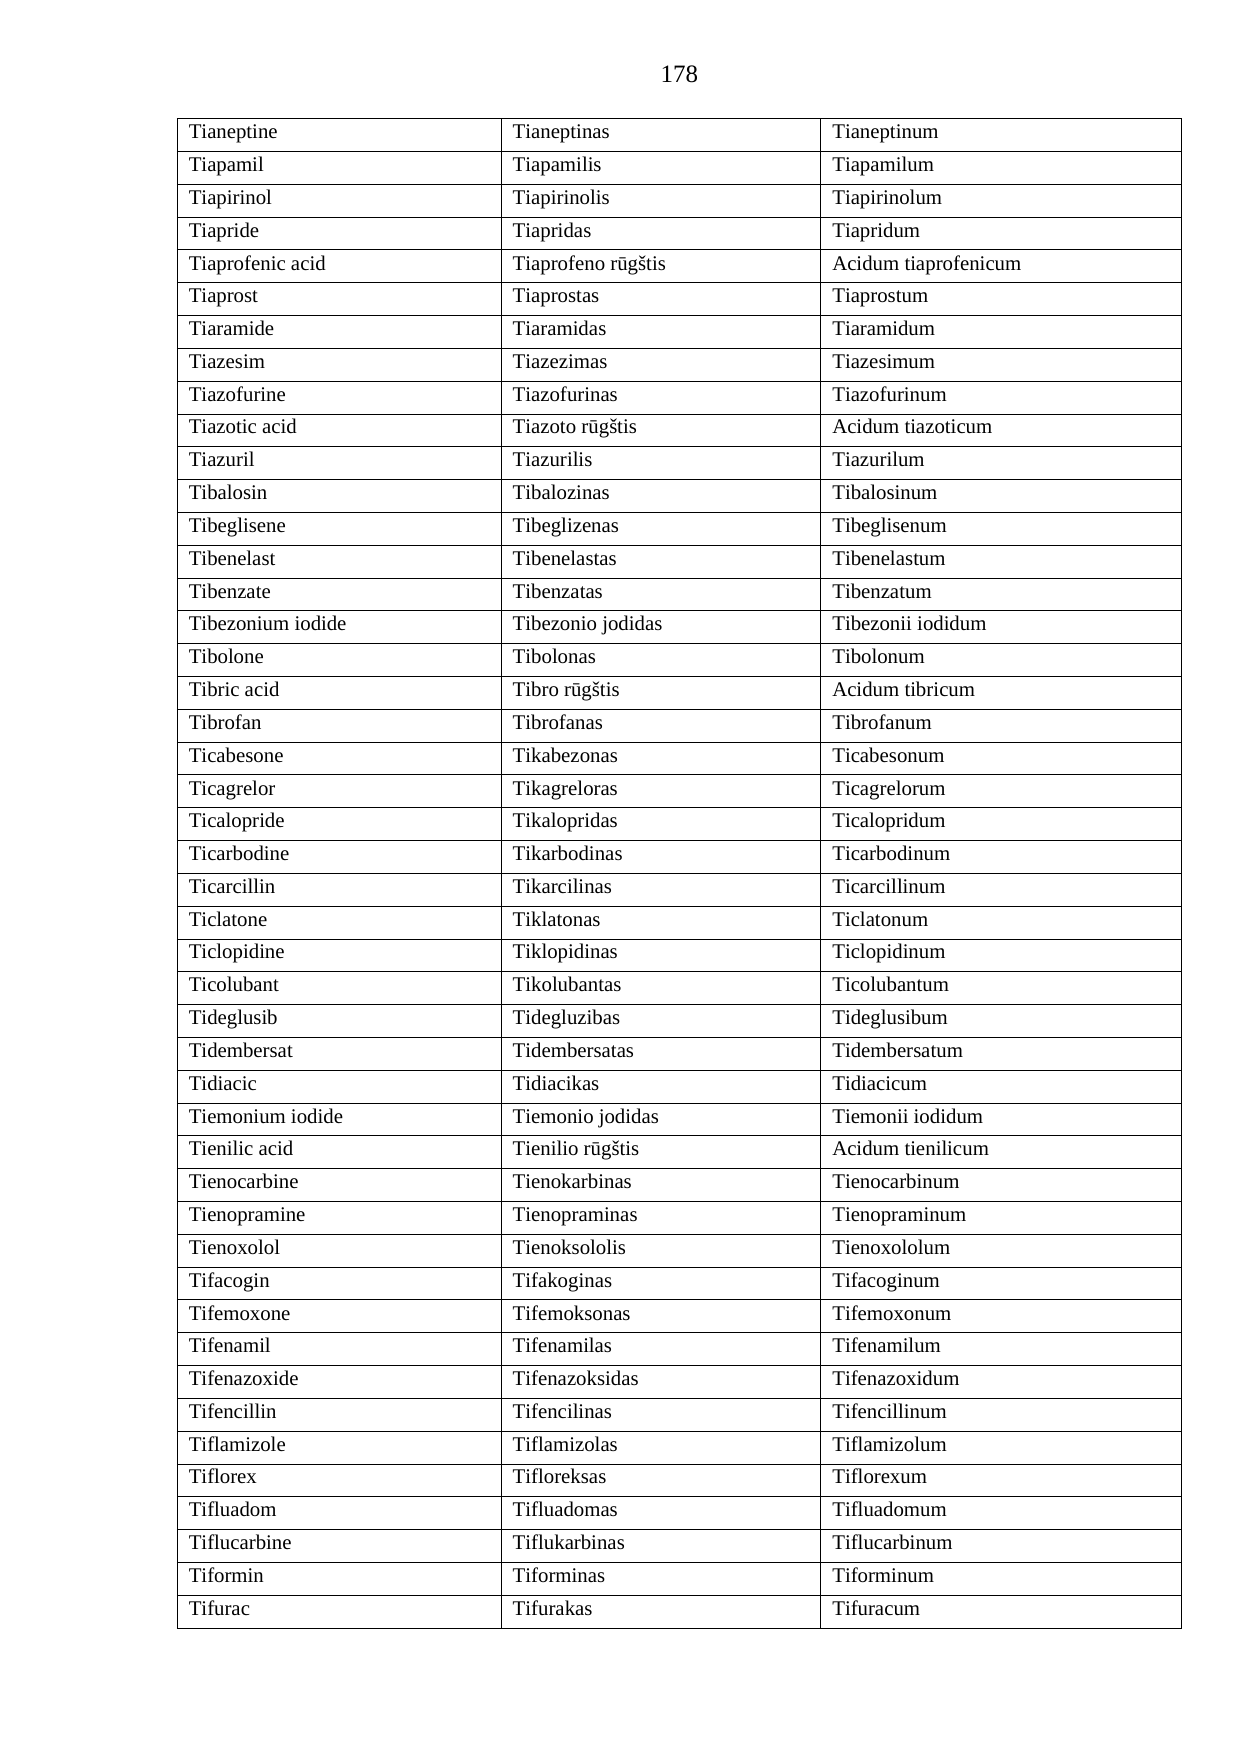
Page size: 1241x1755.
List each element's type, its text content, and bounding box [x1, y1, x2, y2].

table_cell Tiapridum [821, 218, 1181, 249]
table_cell Tidembersat [178, 1038, 501, 1070]
table_cell Tienilic acid [178, 1136, 501, 1168]
table_cell Tibro rūgštis [502, 677, 820, 709]
table_cell Tiapirinol [178, 185, 501, 217]
table_cell Tienoksololis [502, 1235, 820, 1267]
table_cell Tiemonii iodidum [821, 1104, 1181, 1135]
table_cell Ticagrelorum [821, 775, 1181, 807]
table_cell Tibeglisene [178, 513, 501, 545]
table_cell Tiforminas [502, 1563, 820, 1595]
table_cell Ticarcillinum [821, 874, 1181, 906]
table_cell Tiaprostum [821, 283, 1181, 315]
table_cell Tibrofan [178, 710, 501, 742]
table_cell Tiazuril [178, 447, 501, 479]
table_cell Tiazesim [178, 349, 501, 381]
table_cell Tifemoxone [178, 1300, 501, 1332]
table_cell Tibezonio jodidas [502, 611, 820, 643]
table_cell Tifacogin [178, 1268, 501, 1299]
table_cell Ticagrelor [178, 775, 501, 807]
table_cell Tideglusibum [821, 1005, 1181, 1037]
table_cell Tiflukarbinas [502, 1530, 820, 1562]
table_cell Tifencilinas [502, 1399, 820, 1431]
table_cell Tifakoginas [502, 1268, 820, 1299]
table_cell Tibenzatum [821, 579, 1181, 610]
table_cell Tibenelastas [502, 546, 820, 577]
table_cell Tiflorexum [821, 1465, 1181, 1496]
table_cell Tiazesimum [821, 349, 1181, 381]
table_cell Tiformin [178, 1563, 501, 1595]
table_cell Tiflorex [178, 1465, 501, 1496]
table_cell Tidiacikas [502, 1071, 820, 1102]
table_cell Tibalosinum [821, 480, 1181, 512]
table_cell Tibezonium iodide [178, 611, 501, 643]
table_cell Tibezonii iodidum [821, 611, 1181, 643]
table_cell Ticlopidinum [821, 940, 1181, 971]
table_cell Tiapamil [178, 152, 501, 184]
table_cell Tifenazoxide [178, 1366, 501, 1398]
table_cell Tiaprofenic acid [178, 250, 501, 282]
table_cell Tibenzatas [502, 579, 820, 610]
table_cell Tiklopidinas [502, 940, 820, 971]
table_cell Ticarbodine [178, 841, 501, 873]
table_cell Tibalozinas [502, 480, 820, 512]
table_cell Ticarbodinum [821, 841, 1181, 873]
table_cell Tifloreksas [502, 1465, 820, 1496]
table_cell Tideglusib [178, 1005, 501, 1037]
table_cell Tiazofurine [178, 382, 501, 413]
table_cell Acidum tiaprofenicum [821, 250, 1181, 282]
table_cell Tienocarbine [178, 1169, 501, 1201]
table_cell Tiazotic acid [178, 415, 501, 446]
table_cell Tibeglizenas [502, 513, 820, 545]
table_cell Tidiacic [178, 1071, 501, 1102]
table_cell Tibenelastum [821, 546, 1181, 577]
table_cell Tibenelast [178, 546, 501, 577]
table_cell Tiforminum [821, 1563, 1181, 1595]
table_cell Tiaprostas [502, 283, 820, 315]
table_cell Tiazofurinum [821, 382, 1181, 413]
table_cell Tiflamizole [178, 1432, 501, 1463]
table_cell Tikarcilinas [502, 874, 820, 906]
table_cell Tifluadomum [821, 1497, 1181, 1529]
table_cell Tifenazoksidas [502, 1366, 820, 1398]
table_cell Tianeptine [178, 119, 501, 151]
table_cell Tiemonium iodide [178, 1104, 501, 1135]
table_cell Tiaramidum [821, 316, 1181, 348]
table_cell Tibeglisenum [821, 513, 1181, 545]
table_cell Tienocarbinum [821, 1169, 1181, 1201]
table_cell Ticabesone [178, 743, 501, 774]
table_cell Ticlatone [178, 907, 501, 938]
table_cell Tienopramine [178, 1202, 501, 1234]
table_cell Tiklatonas [502, 907, 820, 938]
table_cell Tiaramidas [502, 316, 820, 348]
table_cell Tikarbodinas [502, 841, 820, 873]
table_cell Tibric acid [178, 677, 501, 709]
table_cell Tienopraminas [502, 1202, 820, 1234]
table_cell Tienoxololum [821, 1235, 1181, 1267]
table_cell Tibolonas [502, 644, 820, 676]
table_cell Tiflamizolas [502, 1432, 820, 1463]
table_cell Tiflucarbinum [821, 1530, 1181, 1562]
table_cell Tifenazoxidum [821, 1366, 1181, 1398]
table_cell Acidum tiazoticum [821, 415, 1181, 446]
table_cell Tifenamilum [821, 1333, 1181, 1365]
table_cell Tiazurilum [821, 447, 1181, 479]
table_cell Ticolubantum [821, 972, 1181, 1004]
table_cell Tifurac [178, 1596, 501, 1627]
table_cell Tiazofurinas [502, 382, 820, 413]
table_cell Ticarcillin [178, 874, 501, 906]
table_cell Tienilio rūgštis [502, 1136, 820, 1168]
table_cell Tiaramide [178, 316, 501, 348]
table_cell Ticolubant [178, 972, 501, 1004]
table_cell Tidembersatum [821, 1038, 1181, 1070]
table_cell Tidegluzibas [502, 1005, 820, 1037]
table_cell Tianeptinum [821, 119, 1181, 151]
table_cell Tibolone [178, 644, 501, 676]
table_cell Tidiacicum [821, 1071, 1181, 1102]
table_cell Tifacoginum [821, 1268, 1181, 1299]
table_cell Tienoxolol [178, 1235, 501, 1267]
table_cell Ticalopridum [821, 808, 1181, 840]
table_cell Tiflucarbine [178, 1530, 501, 1562]
table_cell Tidembersatas [502, 1038, 820, 1070]
table_cell Tifuracum [821, 1596, 1181, 1627]
table_cell Tifemoxonum [821, 1300, 1181, 1332]
table_cell Ticlatonum [821, 907, 1181, 938]
table_cell Tikabezonas [502, 743, 820, 774]
table_cell Tiaprost [178, 283, 501, 315]
table_cell Tikolubantas [502, 972, 820, 1004]
table_cell Acidum tibricum [821, 677, 1181, 709]
table_cell Tifencillin [178, 1399, 501, 1431]
table_cell Tibalosin [178, 480, 501, 512]
table_cell Ticalopride [178, 808, 501, 840]
table_cell Tiapamilum [821, 152, 1181, 184]
table_cell Tibenzate [178, 579, 501, 610]
table_cell Ticabesonum [821, 743, 1181, 774]
table_cell Tikalopridas [502, 808, 820, 840]
table_cell Tiapridas [502, 218, 820, 249]
table_cell Tiazurilis [502, 447, 820, 479]
table_cell Acidum tienilicum [821, 1136, 1181, 1168]
table_cell Tiflamizolum [821, 1432, 1181, 1463]
table_cell Tifluadom [178, 1497, 501, 1529]
table_cell Tifemoksonas [502, 1300, 820, 1332]
table_cell Tibolonum [821, 644, 1181, 676]
table_cell Tiapirinolum [821, 185, 1181, 217]
table_cell Tiapirinolis [502, 185, 820, 217]
table_cell Tifurakas [502, 1596, 820, 1627]
table_cell Tibrofanas [502, 710, 820, 742]
table_cell Tiapride [178, 218, 501, 249]
table_cell Tiemonio jodidas [502, 1104, 820, 1135]
table_cell Tianeptinas [502, 119, 820, 151]
table_cell Tifenamilas [502, 1333, 820, 1365]
table_cell Tiazoto rūgštis [502, 415, 820, 446]
table_cell Tiapamilis [502, 152, 820, 184]
table_cell Ticlopidine [178, 940, 501, 971]
table_cell Tienokarbinas [502, 1169, 820, 1201]
table_cell Tienopraminum [821, 1202, 1181, 1234]
table_cell Tikagreloras [502, 775, 820, 807]
table_cell Tifenamil [178, 1333, 501, 1365]
table_cell Tifencillinum [821, 1399, 1181, 1431]
table_cell Tiazezimas [502, 349, 820, 381]
table_cell Tibrofanum [821, 710, 1181, 742]
table_cell Tifluadomas [502, 1497, 820, 1529]
table_cell Tiaprofeno rūgštis [502, 250, 820, 282]
